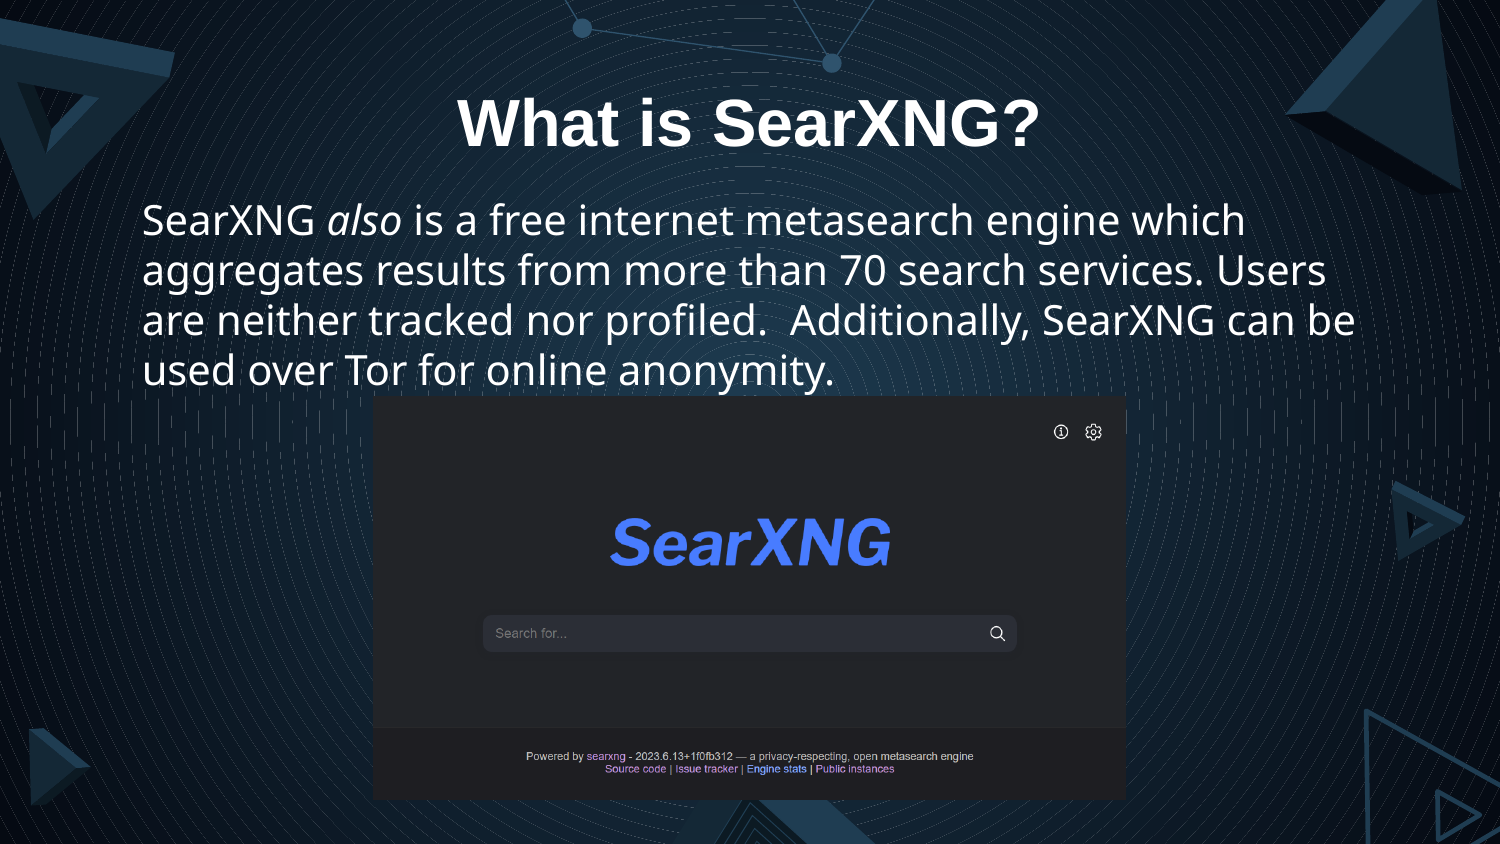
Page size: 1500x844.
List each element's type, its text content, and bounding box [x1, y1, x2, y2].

picture [373, 396, 1126, 800]
list SearXNG also is a free internet metasearch engine which aggregates results from more than 70 search services. Users are neither tracked nor profiled. Additionally, SearXNG can be used over Tor for online anonymity. [116, 178, 1383, 451]
title What is SearXNG? [116, 96, 1383, 145]
